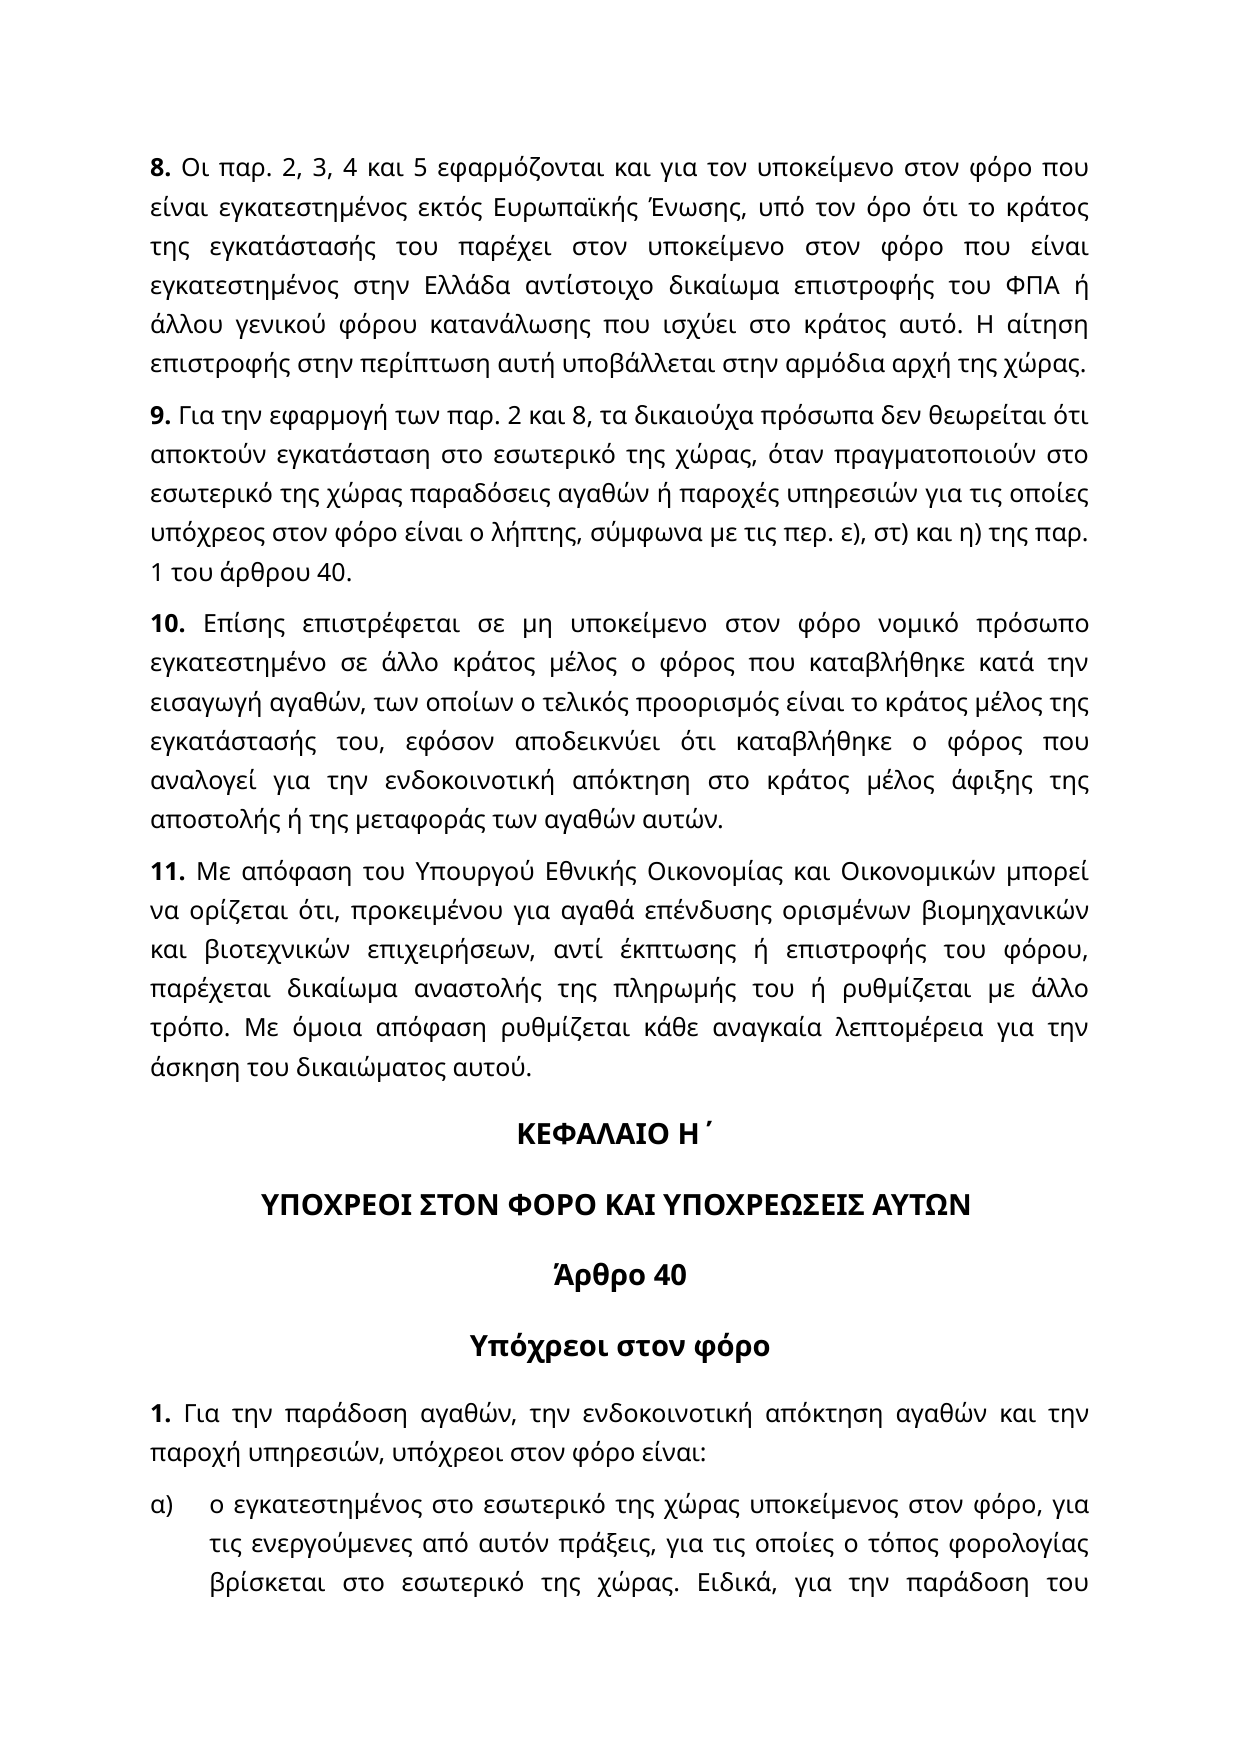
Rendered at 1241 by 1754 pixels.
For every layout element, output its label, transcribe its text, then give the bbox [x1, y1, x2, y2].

subtitle ΥΠΟΧΡΕΟΙ ΣΤΟΝ ΦΟΡΟ ΚΑΙ ΥΠΟΧΡΕΩΣΕΙΣ ΑΥΤΩΝ [150, 1184, 1090, 1224]
text 10. Επίσης επιστρέφεται σε μη υποκείμενο στον φόρο νομικό πρόσωπο εγκατεστημένο σε άλλο κράτος μέλος ο φόρος που καταβλήθηκε κατά την εισαγωγή αγαθών, των οποίων ο τελικός προορισμός είναι το κράτος μέλος της εγκατάστασής του, εφόσον αποδεικνύει ότι καταβλήθηκε ο φόρος που αναλογεί για την ενδοκοινοτική απόκτηση στο κράτος μέλος άφιξης της αποστολής ή της μεταφοράς των αγαθών αυτών. [150, 606, 1090, 836]
text 8. Οι παρ. 2, 3, 4 και 5 εφαρμόζονται και για τον υποκείμενο στον φόρο που είναι εγκατεστημένος εκτός Ευρωπαϊκής Ένωσης, υπό τον όρο ότι το κράτος της εγκατάστασής του παρέχει στον υποκείμενο στον φόρο που είναι εγκατεστημένος στην Ελλάδα αντίστοιχο δικαίωμα επιστροφής του ΦΠΑ ή άλλου γενικού φόρου κατανάλωσης που ισχύει στο κράτος αυτό. Η αίτηση επιστροφής στην περίπτωση αυτή υποβάλλεται στην αρμόδια αρχή της χώρας. [150, 150, 1090, 380]
text 1. Για την παράδοση αγαθών, την ενδοκοινοτική απόκτηση αγαθών και την παροχή υπηρεσιών, υπόχρεοι στον φόρο είναι: [150, 1396, 1090, 1469]
subtitle Υπόχρεοι στον φόρο [150, 1325, 1090, 1365]
subtitle ΚΕΦΑΛΑΙΟ Η΄ [150, 1113, 1090, 1153]
subtitle Άρθρο 40 [150, 1254, 1090, 1294]
list α) ο εγκατεστημένος στο εσωτερικό της χώρας υποκείμενος στον φόρο, για τις ενεργούμενες από αυτόν πράξεις, για τις οποίες ο τόπος φορολογίας βρίσκεται στο εσωτερικό της χώρας. Ειδικά, για την παράδοση του [150, 1487, 1090, 1599]
text 9. Για την εφαρμογή των παρ. 2 και 8, τα δικαιούχα πρόσωπα δεν θεωρείται ότι αποκτούν εγκατάσταση στο εσωτερικό της χώρας, όταν πραγματοποιούν στο εσωτερικό της χώρας παραδόσεις αγαθών ή παροχές υπηρεσιών για τις οποίες υπόχρεος στον φόρο είναι ο λήπτης, σύμφωνα με τις περ. ε), στ) και η) της παρ. 1 του άρθρου 40. [150, 397, 1090, 588]
text 11. Με απόφαση του Υπουργού Εθνικής Οικονομίας και Οικονομικών μπορεί να ορίζεται ότι, προκειμένου για αγαθά επένδυσης ορισμένων βιομηχανικών και βιοτεχνικών επιχειρήσεων, αντί έκπτωσης ή επιστροφής του φόρου, παρέχεται δικαίωμα αναστολής της πληρωμής του ή ρυθμίζεται με άλλο τρόπο. Με όμοια απόφαση ρυθμίζεται κάθε αναγκαία λεπτομέρεια για την άσκηση του δικαιώματος αυτού. [150, 853, 1090, 1083]
